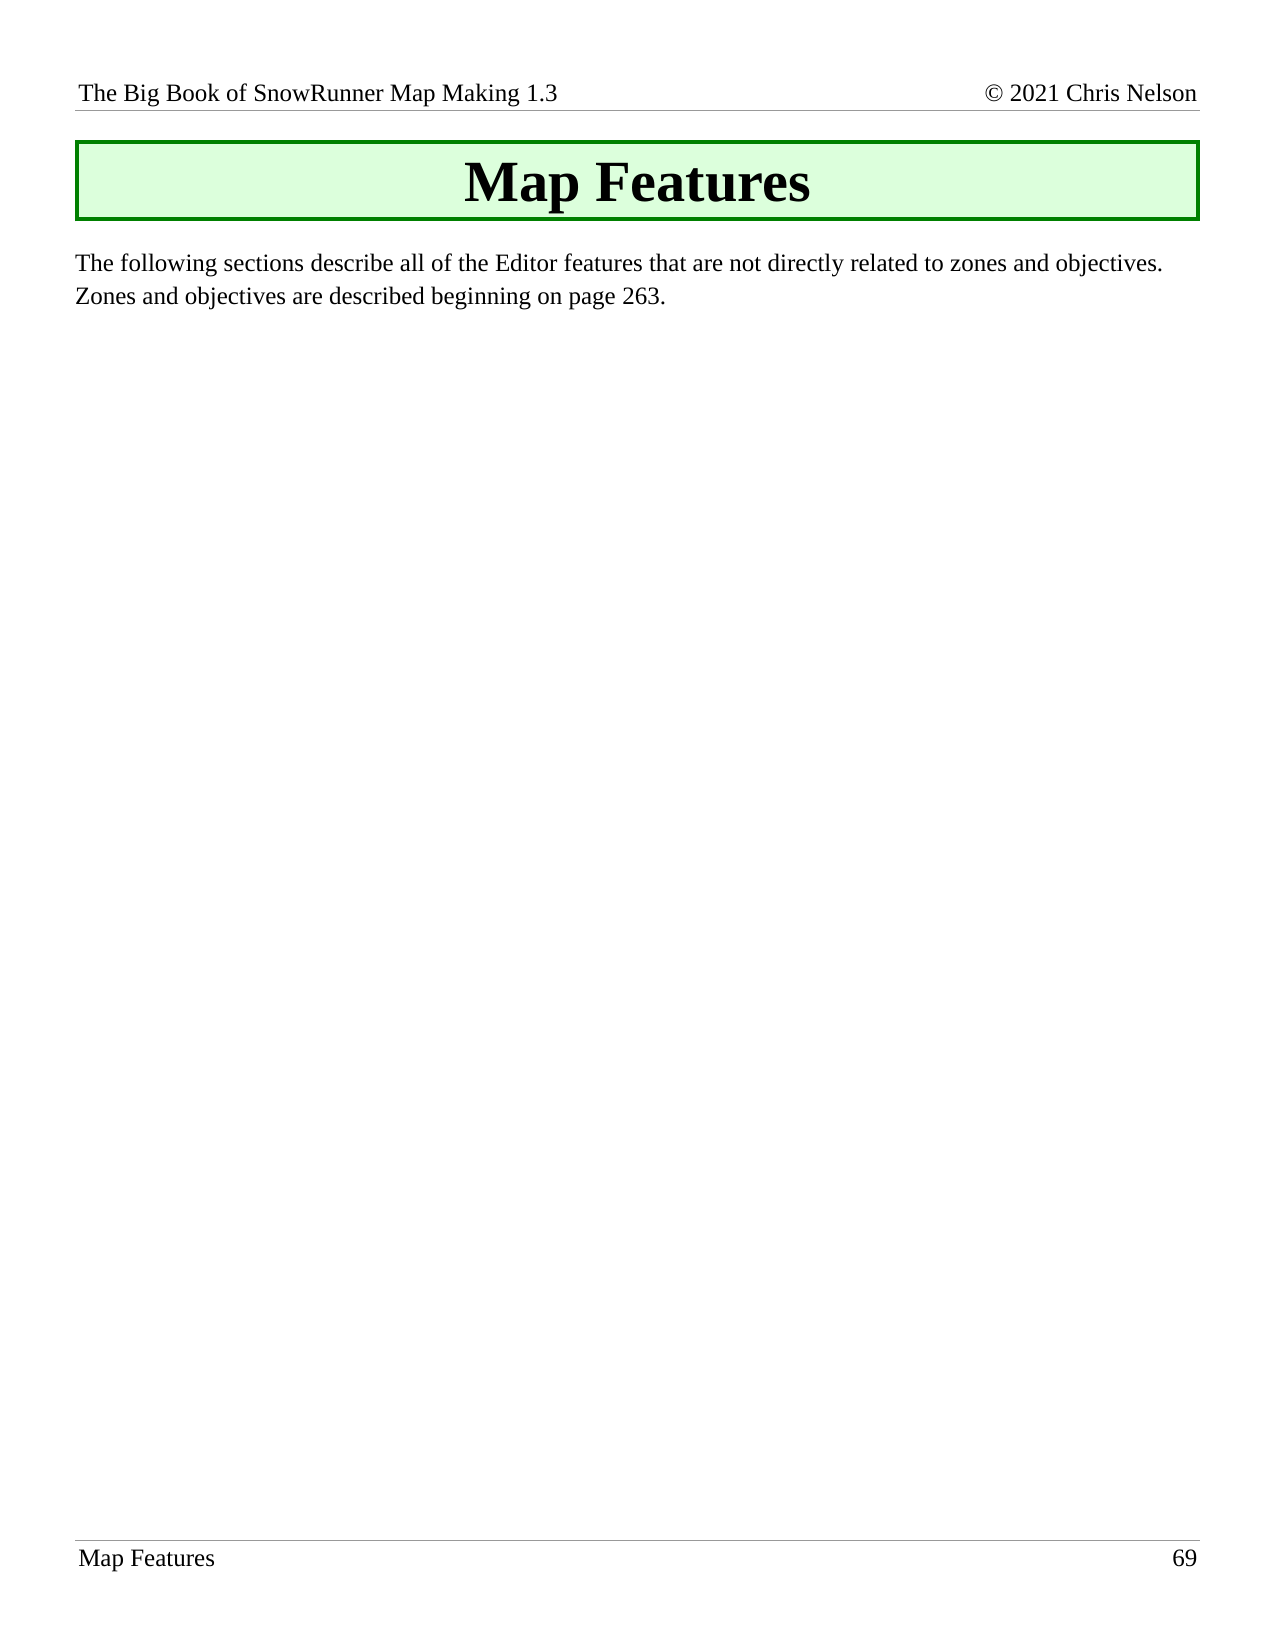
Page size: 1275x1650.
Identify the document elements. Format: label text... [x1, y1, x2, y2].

text The following sections describe all of the Editor features that are not directly related to zones and objectives. Zones and objectives are described beginning on page 263. [75, 248, 1200, 310]
subtitle Map Features [79, 144, 1196, 217]
